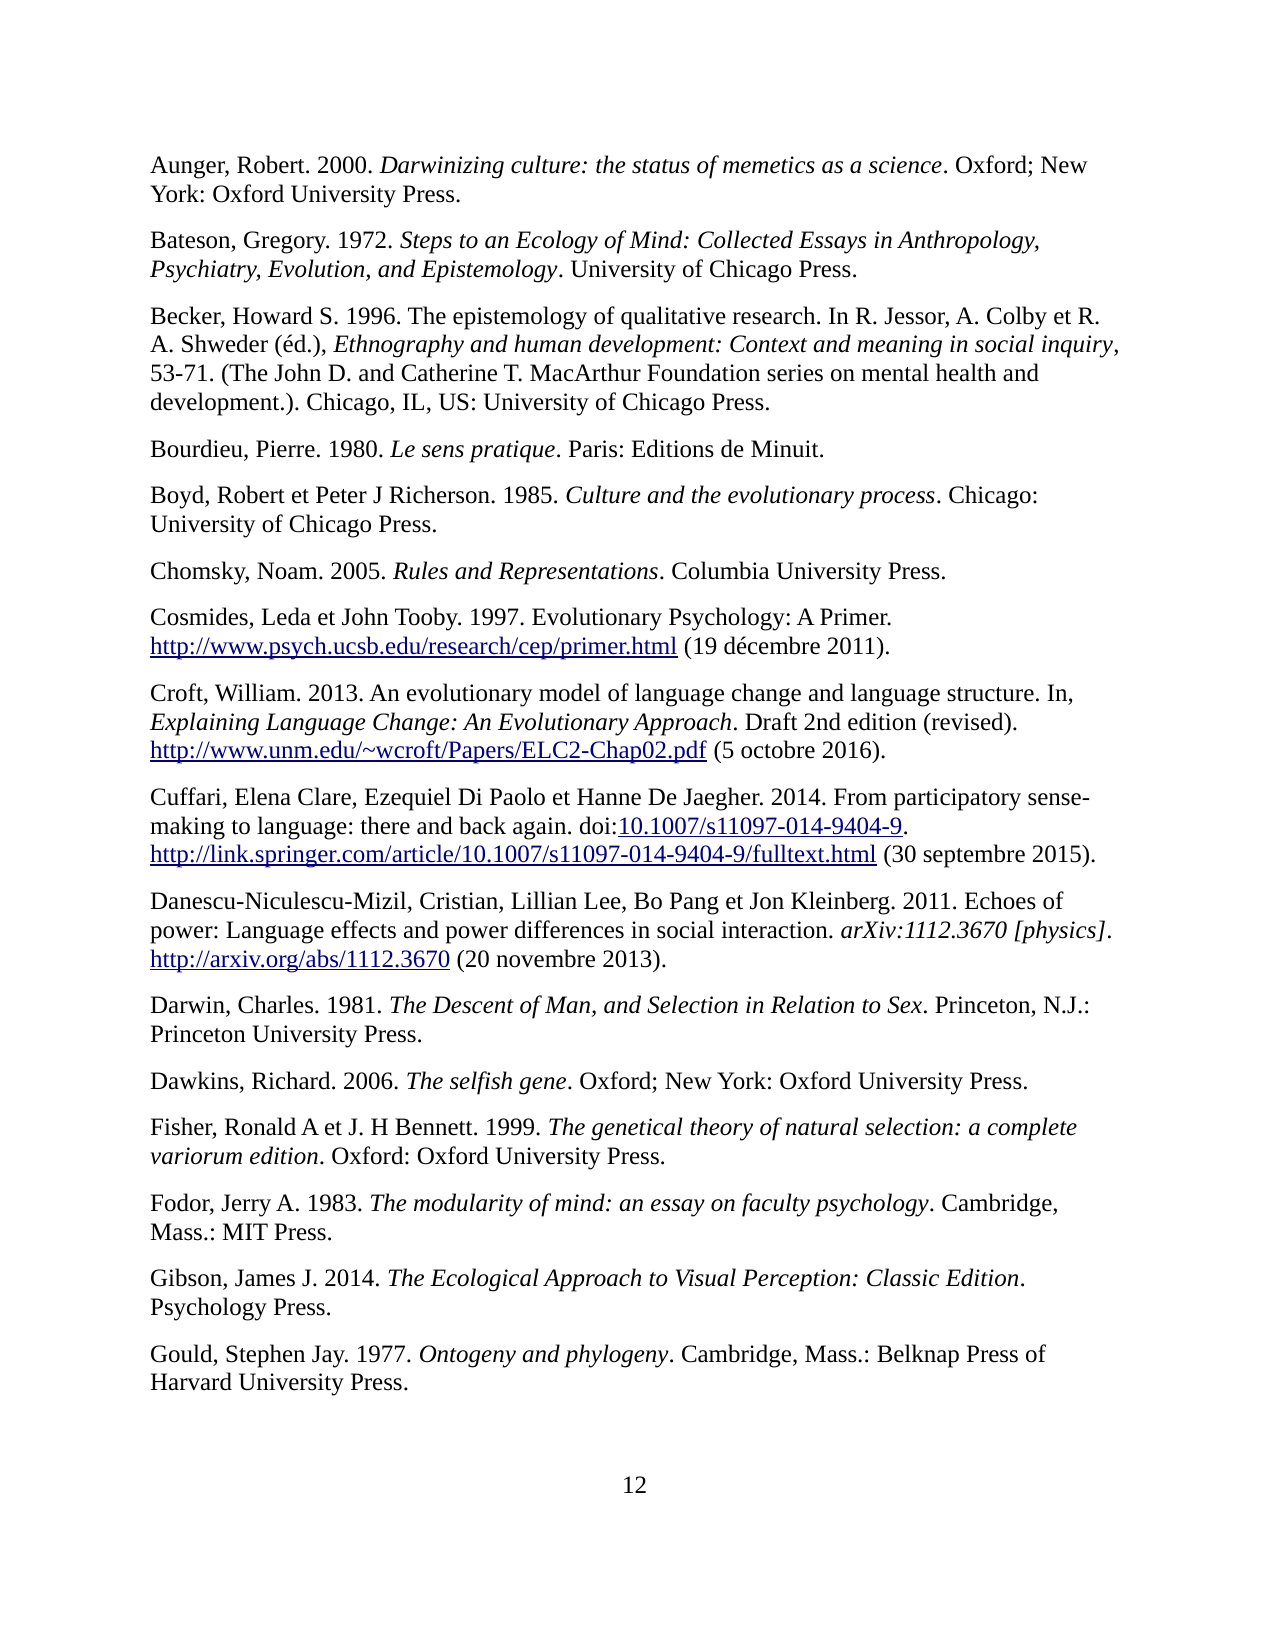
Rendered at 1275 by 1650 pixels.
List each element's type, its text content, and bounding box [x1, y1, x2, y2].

text Gould, Stephen Jay. 1977. Ontogeny and phylogeny. Cambridge, Mass.: Belknap Press of Harvard University Press. [150, 1339, 1125, 1396]
text Cosmides, Leda et John Tooby. 1997. Evolutionary Psychology: A Primer. http://www.psych.ucsb.edu/research/cep/primer.html (19 décembre 2011). [150, 602, 1125, 660]
text Bateson, Gregory. 1972. Steps to an Ecology of Mind: Collected Essays in Anthropology, Psychiatry, Evolution, and Epistemology. University of Chicago Press. [150, 225, 1125, 283]
text Fodor, Jerry A. 1983. The modularity of mind: an essay on faculty psychology. Cambridge, Mass.: MIT Press. [150, 1188, 1125, 1245]
text Cuffari, Elena Clare, Ezequiel Di Paolo et Hanne De Jaegher. 2014. From participatory sense-making to language: there and back again. doi:10.1007/s11097-014-9404-9. http://link.springer.com/article/10.1007/s11097-014-9404-9/fulltext.html (30 septembre 2015). [150, 782, 1125, 868]
text Dawkins, Richard. 2006. The selfish gene. Oxford; New York: Oxford University Press. [150, 1066, 1125, 1094]
text Chomsky, Noam. 2005. Rules and Representations. Columbia University Press. [150, 556, 1125, 584]
text Becker, Howard S. 1996. The epistemology of qualitative research. In R. Jessor, A. Colby et R. A. Shweder (éd.), Ethnography and human development: Context and meaning in social inquiry, 53‑71. (The John D. and Catherine T. MacArthur Foundation series on mental health and development.). Chicago, IL, US: University of Chicago Press. [150, 301, 1125, 416]
text Darwin, Charles. 1981. The Descent of Man, and Selection in Relation to Sex. Princeton, N.J.: Princeton University Press. [150, 990, 1125, 1048]
text Gibson, James J. 2014. The Ecological Approach to Visual Perception: Classic Edition. Psychology Press. [150, 1263, 1125, 1321]
text Aunger, Robert. 2000. Darwinizing culture: the status of memetics as a science. Oxford; New York: Oxford University Press. [150, 150, 1125, 207]
text Boyd, Robert et Peter J Richerson. 1985. Culture and the evolutionary process. Chicago: University of Chicago Press. [150, 480, 1125, 538]
text Bourdieu, Pierre. 1980. Le sens pratique. Paris: Editions de Minuit. [150, 434, 1125, 462]
text Croft, William. 2013. An evolutionary model of language change and language structure. In, Explaining Language Change: An Evolutionary Approach. Draft 2nd edition (revised). http://www.unm.edu/~wcroft/Papers/ELC2-Chap02.pdf (5 octobre 2016). [150, 678, 1125, 764]
text Danescu-Niculescu-Mizil, Cristian, Lillian Lee, Bo Pang et Jon Kleinberg. 2011. Echoes of power: Language effects and power differences in social interaction. arXiv:1112.3670 [physics]. http://arxiv.org/abs/1112.3670 (20 novembre 2013). [150, 886, 1125, 972]
text Fisher, Ronald A et J. H Bennett. 1999. The genetical theory of natural selection: a complete variorum edition. Oxford: Oxford University Press. [150, 1112, 1125, 1170]
